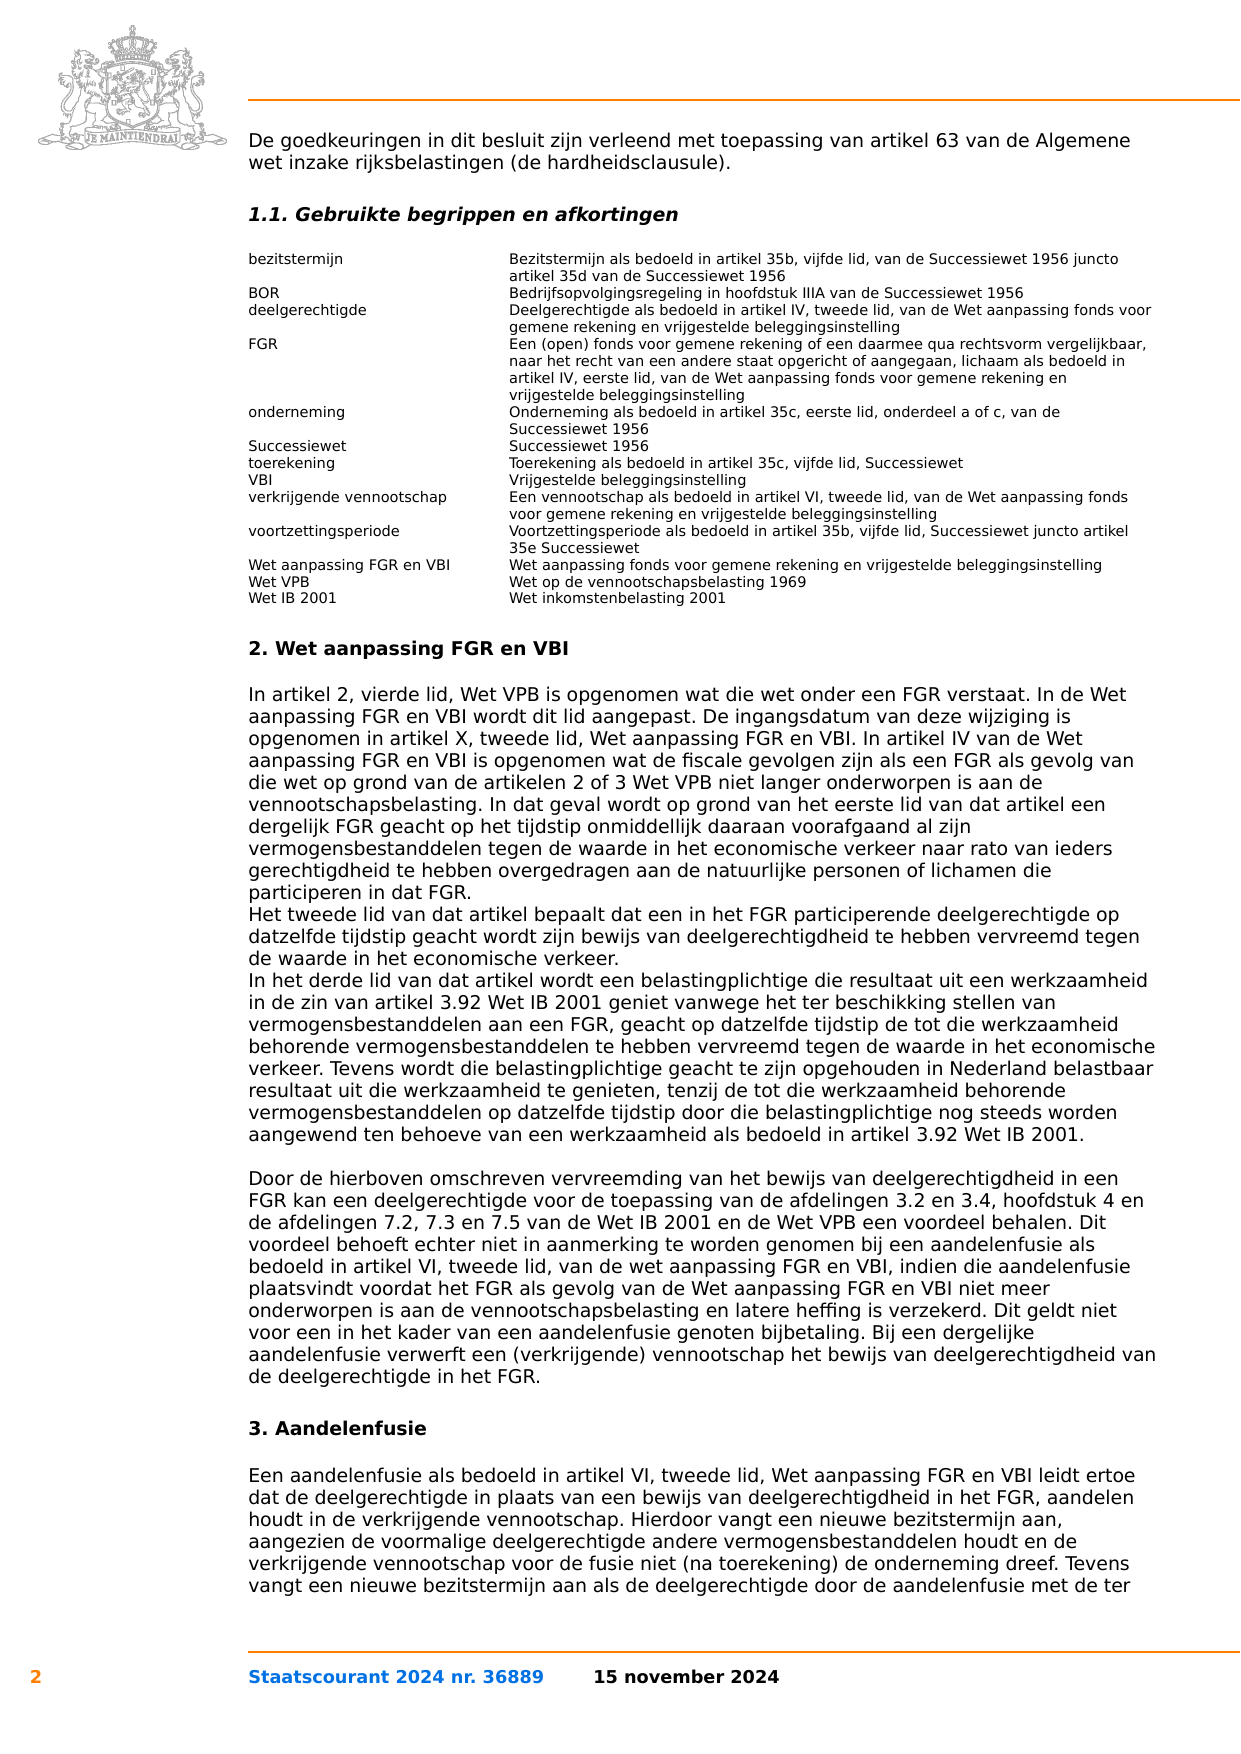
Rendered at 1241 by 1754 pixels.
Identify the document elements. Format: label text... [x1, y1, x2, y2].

table_cell Toerekening als bedoeld in artikel 35c, vijfde lid, Successiewet [503, 455, 1163, 472]
table_cell onderneming [248, 404, 503, 438]
table_cell VBI [248, 472, 503, 488]
table_cell Successiewet [248, 438, 503, 454]
table_cell Wet VPB [248, 574, 503, 590]
text Door de hierboven omschreven vervreemding van het bewijs van deelgerechtigdheid in een FGR kan een deelgerechtigde voor de toepassing van de afdelingen 3.2 en 3.4, hoofdstuk 4 en de afdelingen 7.2, 7.3 en 7.5 van de Wet IB 2001 en de Wet VPB een voordeel behalen. Dit voordeel behoeft echter niet in aanmerking te worden genomen bij een aandelenfusie als bedoeld in artikel VI, tweede lid, van de wet aanpassing FGR en VBI, indien die aandelenfusie plaatsvindt voordat het FGR als gevolg van de Wet aanpassing FGR en VBI niet meer onderworpen is aan de vennootschapsbelasting en latere heffing is verzekerd. Dit geldt niet voor een in het kader van een aandelenfusie genoten bijbetaling. Bij een dergelijke aandelenfusie verwerft een (verkrijgende) vennootschap het bewijs van deelgerechtigdheid van de deelgerechtigde in het FGR. [248, 1168, 1163, 1388]
subtitle 1.1. Gebruikte begrippen en afkortingen [248, 204, 1163, 226]
subtitle 3. Aandelenfusie [248, 1418, 1163, 1439]
table_cell deelgerechtigde [248, 302, 503, 336]
table_cell Wet inkomstenbelasting 2001 [503, 590, 1163, 607]
table_cell Een (open) fonds voor gemene rekening of een daarmee qua rechtsvorm vergelijkbaar, naar het recht van een andere staat opgericht of aangegaan, lichaam als bedoeld in artikel IV, eerste lid, van de Wet aanpassing fonds voor gemene rekening en vrijgestelde beleggingsinstelling [503, 336, 1163, 404]
table_cell Wet aanpassing FGR en VBI [248, 556, 503, 573]
table_cell Successiewet 1956 [503, 438, 1163, 454]
table_cell Wet IB 2001 [248, 590, 503, 607]
table_cell verkrijgende vennootschap [248, 489, 503, 522]
text De goedkeuringen in dit besluit zijn verleend met toepassing van artikel 63 van de Algemene wet inzake rijksbelastingen (de hardheidsclausule). [248, 130, 1163, 174]
table_cell FGR [248, 336, 503, 404]
table_header bezitstermijn [248, 251, 503, 285]
table_cell Onderneming als bedoeld in artikel 35c, eerste lid, onderdeel a of c, van de Successiewet 1956 [503, 404, 1163, 438]
table_cell voortzettingsperiode [248, 523, 503, 556]
table_cell Deelgerechtigde als bedoeld in artikel IV, tweede lid, van de Wet aanpassing fonds voor gemene rekening en vrijgestelde beleggingsinstelling [503, 302, 1163, 336]
subtitle 2. Wet aanpassing FGR en VBI [248, 637, 1163, 659]
table_header Bezitstermijn als bedoeld in artikel 35b, vijfde lid, van de Successiewet 1956 juncto artikel 35d van de Successiewet 1956 [503, 251, 1163, 285]
table_cell toerekening [248, 455, 503, 472]
picture [38, 25, 227, 150]
table_cell BOR [248, 285, 503, 302]
table_cell Wet op de vennootschapsbelasting 1969 [503, 574, 1163, 590]
text In artikel 2, vierde lid, Wet VPB is opgenomen wat die wet onder een FGR verstaat. In de Wet aanpassing FGR en VBI wordt dit lid aangepast. De ingangsdatum van deze wijziging is opgenomen in artikel X, tweede lid, Wet aanpassing FGR en VBI. In artikel IV van de Wet aanpassing FGR en VBI is opgenomen wat de fiscale gevolgen zijn als een FGR als gevolg van die wet op grond van de artikelen 2 of 3 Wet VPB niet langer onderworpen is aan de vennootschapsbelasting. In dat geval wordt op grond van het eerste lid van dat artikel een dergelijk FGR geacht op het tijdstip onmiddellijk daaraan voorafgaand al zijn vermogensbestanddelen tegen de waarde in het economische verkeer naar rato van ieders gerechtigdheid te hebben overgedragen aan de natuurlijke personen of lichamen die participeren in dat FGR. [248, 684, 1163, 904]
text In het derde lid van dat artikel wordt een belastingplichtige die resultaat uit een werkzaamheid in de zin van artikel 3.92 Wet IB 2001 geniet vanwege het ter beschikking stellen van vermogensbestanddelen aan een FGR, geacht op datzelfde tijdstip de tot die werkzaamheid behorende vermogensbestanddelen te hebben vervreemd tegen de waarde in het economische verkeer. Tevens wordt die belastingplichtige geacht te zijn opgehouden in Nederland belastbaar resultaat uit die werkzaamheid te genieten, tenzij de tot die werkzaamheid behorende vermogensbestanddelen op datzelfde tijdstip door die belastingplichtige nog steeds worden aangewend ten behoeve van een werkzaamheid als bedoeld in artikel 3.92 Wet IB 2001. [248, 970, 1163, 1146]
table_cell Bedrijfsopvolgingsregeling in hoofdstuk IIIA van de Successiewet 1956 [503, 285, 1163, 302]
text Een aandelenfusie als bedoeld in artikel VI, tweede lid, Wet aanpassing FGR en VBI leidt ertoe dat de deelgerechtigde in plaats van een bewijs van deelgerechtigdheid in het FGR, aandelen houdt in de verkrijgende vennootschap. Hierdoor vangt een nieuwe bezitstermijn aan, aangezien de voormalige deelgerechtigde andere vermogensbestanddelen houdt en de verkrijgende vennootschap voor de fusie niet (na toerekening) de onderneming dreef. Tevens vangt een nieuwe bezitstermijn aan als de deelgerechtigde door de aandelenfusie met de ter [248, 1464, 1163, 1596]
table_cell Vrijgestelde beleggingsinstelling [503, 472, 1163, 488]
table_cell Voortzettingsperiode als bedoeld in artikel 35b, vijfde lid, Successiewet juncto artikel 35e Successiewet [503, 523, 1163, 556]
table_cell Wet aanpassing fonds voor gemene rekening en vrijgestelde beleggingsinstelling [503, 556, 1163, 573]
text Het tweede lid van dat artikel bepaalt dat een in het FGR participerende deelgerechtigde op datzelfde tijdstip geacht wordt zijn bewijs van deelgerechtigdheid te hebben vervreemd tegen de waarde in het economische verkeer. [248, 904, 1163, 970]
table_cell Een vennootschap als bedoeld in artikel VI, tweede lid, van de Wet aanpassing fonds voor gemene rekening en vrijgestelde beleggingsinstelling [503, 489, 1163, 522]
